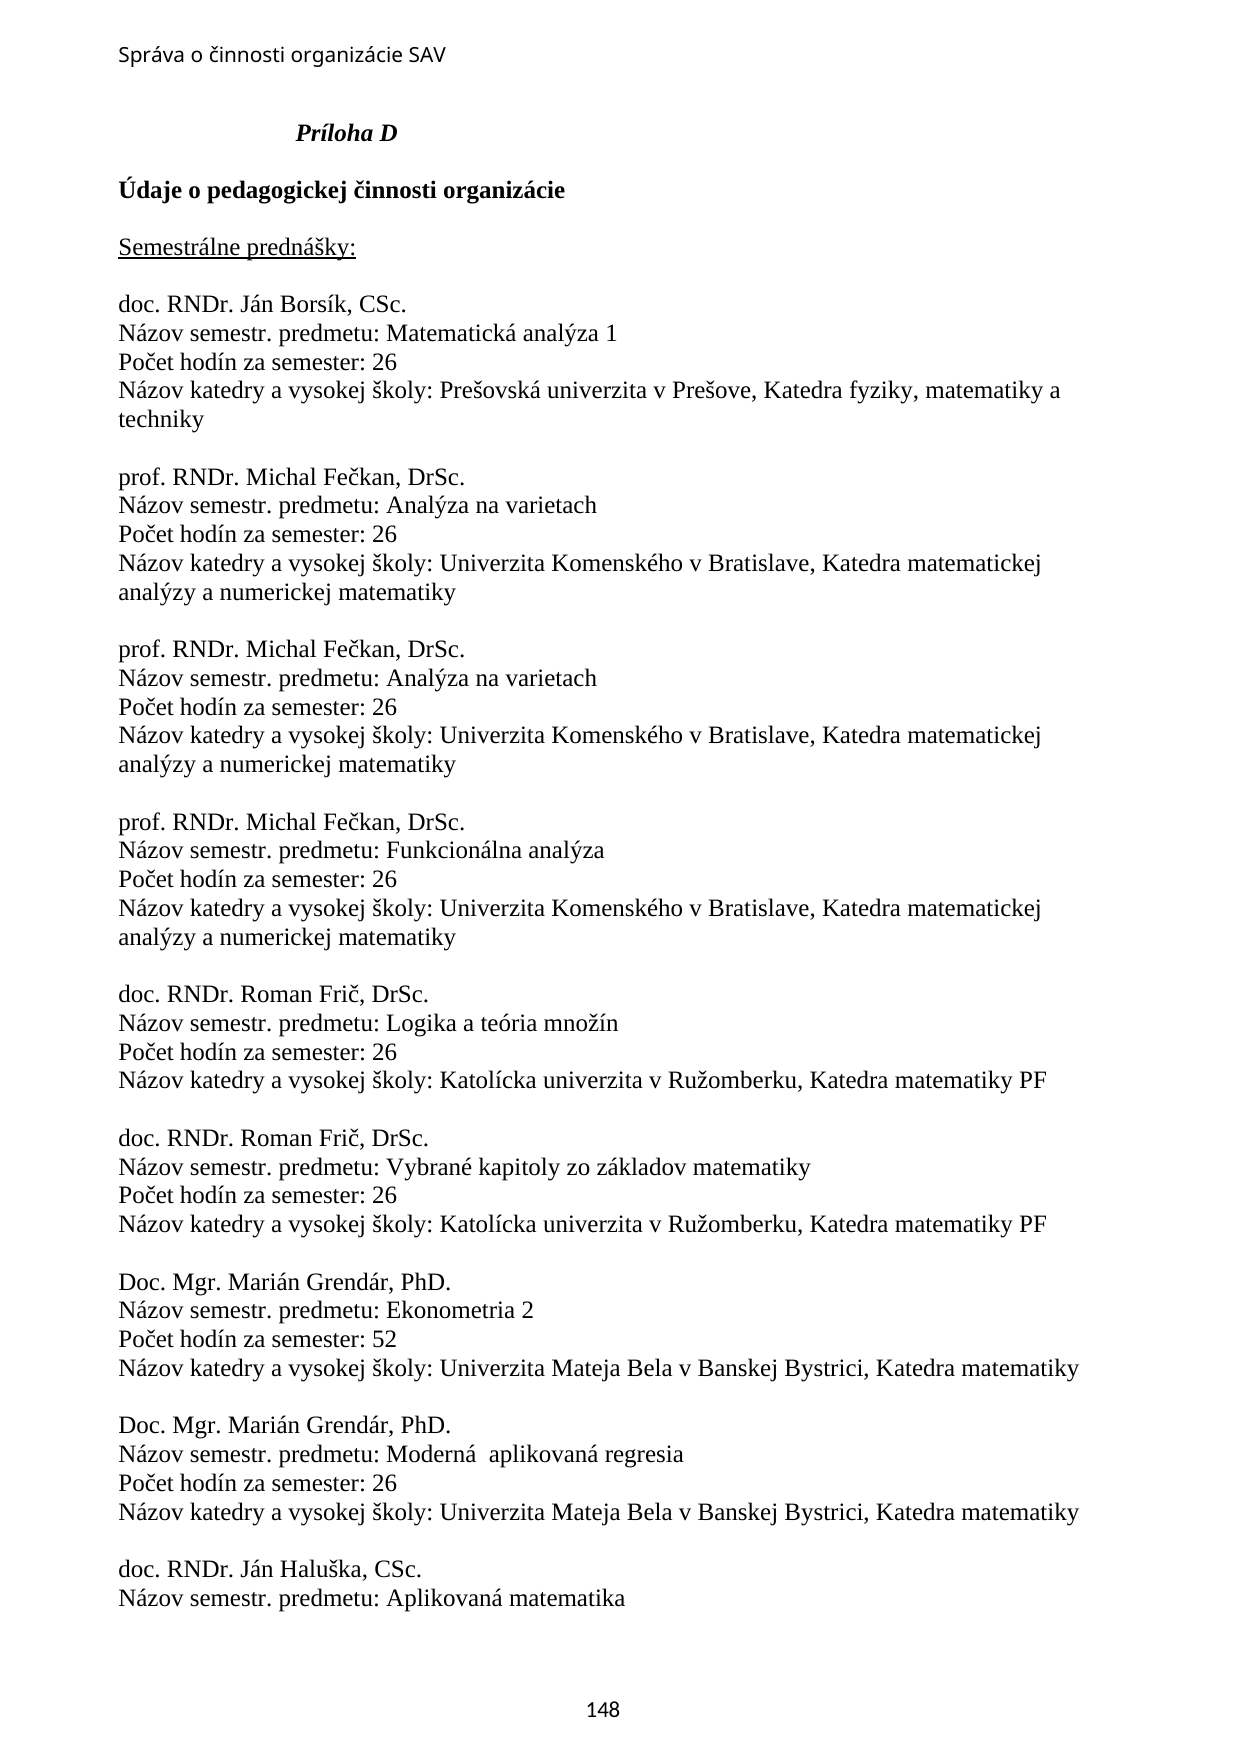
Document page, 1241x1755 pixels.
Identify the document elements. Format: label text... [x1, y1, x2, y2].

text Názov semestr. predmetu: Vybrané kapitoly zo základov matematiky [118, 1152, 1122, 1180]
text doc. RNDr. Roman Frič, DrSc. [118, 1123, 1122, 1152]
text doc. RNDr. Ján Borsík, CSc. [118, 289, 1122, 318]
text Doc. Mgr. Marián Grendár, PhD. [118, 1410, 1122, 1439]
text Počet hodín za semester: 26 [118, 347, 1122, 375]
text Názov semestr. predmetu: Analýza na varietach [118, 663, 1122, 692]
text Názov katedry a vysokej školy: Katolícka univerzita v Ružomberku, Katedra matematiky PF [118, 1209, 1122, 1267]
text Názov katedry a vysokej školy: Univerzita Komenského v Bratislave, Katedra matematickej analýzy a numerickej matematiky [118, 720, 1122, 807]
text doc. RNDr. Ján Haluška, CSc. [118, 1554, 1122, 1583]
text doc. RNDr. Roman Frič, DrSc. [118, 979, 1122, 1008]
text Počet hodín za semester: 52 [118, 1324, 1122, 1353]
text Počet hodín za semester: 26 [118, 1037, 1122, 1065]
text Počet hodín za semester: 26 [118, 1468, 1122, 1497]
text Názov katedry a vysokej školy: Univerzita Mateja Bela v Banskej Bystrici, Katedra matematiky [118, 1353, 1122, 1410]
text Doc. Mgr. Marián Grendár, PhD. [118, 1267, 1122, 1295]
text prof. RNDr. Michal Fečkan, DrSc. [118, 634, 1122, 663]
text prof. RNDr. Michal Fečkan, DrSc. [118, 807, 1122, 835]
text Počet hodín za semester: 26 [118, 519, 1122, 548]
text Názov katedry a vysokej školy: Prešovská univerzita v Prešove, Katedra fyziky, matematiky a techniky [118, 375, 1122, 462]
text Počet hodín za semester: 26 [118, 864, 1122, 893]
text Názov katedry a vysokej školy: Univerzita Komenského v Bratislave, Katedra matematickej analýzy a numerickej matematiky [118, 548, 1122, 634]
text Údaje o pedagogickej činnosti organizácie [118, 175, 1122, 232]
text Semestrálne prednášky: [118, 232, 1122, 289]
text Názov semestr. predmetu: Analýza na varietach [118, 490, 1122, 519]
text Názov semestr. predmetu: Funkcionálna analýza [118, 835, 1122, 864]
text prof. RNDr. Michal Fečkan, DrSc. [118, 462, 1122, 490]
text Názov semestr. predmetu: Logika a teória množín [118, 1008, 1122, 1037]
text Názov katedry a vysokej školy: Univerzita Komenského v Bratislave, Katedra matematickej analýzy a numerickej matematiky [118, 893, 1122, 979]
text Názov semestr. predmetu: Matematická analýza 1 [118, 318, 1122, 347]
text Počet hodín za semester: 26 [118, 1180, 1122, 1209]
text Názov katedry a vysokej školy: Univerzita Mateja Bela v Banskej Bystrici, Katedra matematiky [118, 1497, 1122, 1554]
text Príloha D [295, 118, 1122, 175]
text Názov semestr. predmetu: Ekonometria 2 [118, 1295, 1122, 1324]
text Názov katedry a vysokej školy: Katolícka univerzita v Ružomberku, Katedra matematiky PF [118, 1065, 1122, 1123]
text Názov semestr. predmetu: Aplikovaná matematika [118, 1583, 1122, 1612]
text Názov semestr. predmetu: Moderná aplikovaná regresia [118, 1439, 1122, 1468]
text Počet hodín za semester: 26 [118, 692, 1122, 720]
